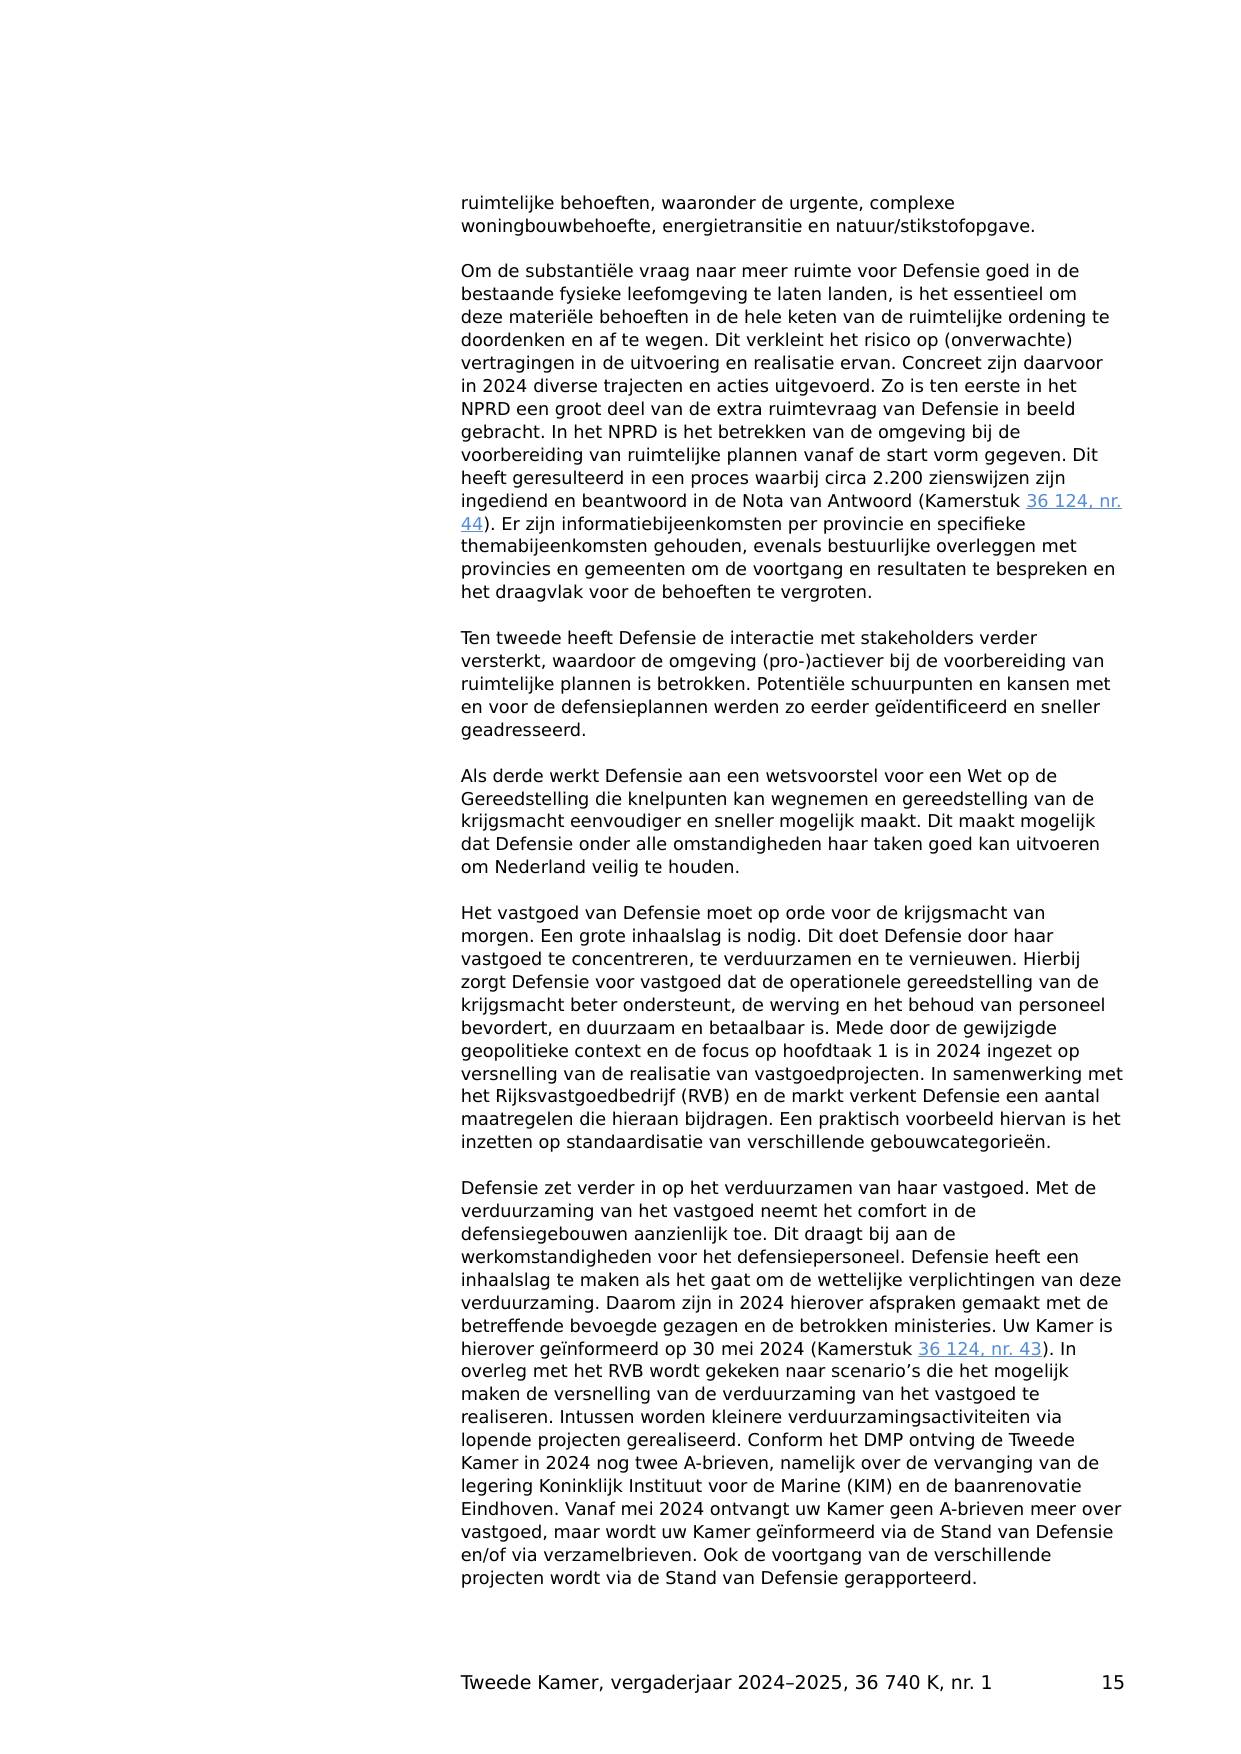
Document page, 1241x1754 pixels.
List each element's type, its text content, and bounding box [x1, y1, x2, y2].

text Als derde werkt Defensie aan een wetsvoorstel voor een Wet op de Gereedstelling die knelpunten kan wegnemen en gereedstelling van de krijgsmacht eenvoudiger en sneller mogelijk maakt. Dit maakt mogelijk dat Defensie onder alle omstandigheden haar taken goed kan uitvoeren om Nederland veilig te houden. [461, 764, 1125, 878]
text Ten tweede heeft Defensie de interactie met stakeholders verder versterkt, waardoor de omgeving (pro-)actiever bij de voorbereiding van ruimtelijke plannen is betrokken. Potentiële schuurpunten en kansen met en voor de defensieplannen werden zo eerder geïdentificeerd en sneller geadresseerd. [461, 626, 1125, 741]
text ruimtelijke behoeften, waaronder de urgente, complexe woningbouwbehoefte, energietransitie en natuur/stikstofopgave. [461, 191, 1125, 237]
text Om de substantiële vraag naar meer ruimte voor Defensie goed in de bestaande fysieke leefomgeving te laten landen, is het essentieel om deze materiële behoeften in de hele keten van de ruimtelijke ordening te doordenken en af te wegen. Dit verkleint het risico op (onverwachte) vertragingen in de uitvoering en realisatie ervan. Concreet zijn daarvoor in 2024 diverse trajecten en acties uitgevoerd. Zo is ten eerste in het NPRD een groot deel van de extra ruimtevraag van Defensie in beeld gebracht. In het NPRD is het betrekken van de omgeving bij de voorbereiding van ruimtelijke plannen vanaf de start vorm gegeven. Dit heeft geresulteerd in een proces waarbij circa 2.200 zienswijzen zijn ingediend en beantwoord in de Nota van Antwoord (Kamerstuk 36 124, nr. 44). Er zijn informatiebijeenkomsten per provincie en specifieke themabijeenkomsten gehouden, evenals bestuurlijke overleggen met provincies en gemeenten om de voortgang en resultaten te bespreken en het draagvlak voor de behoeften te vergroten. [461, 259, 1125, 603]
text Het vastgoed van Defensie moet op orde voor de krijgsmacht van morgen. Een grote inhaalslag is nodig. Dit doet Defensie door haar vastgoed te concentreren, te verduurzamen en te vernieuwen. Hierbij zorgt Defensie voor vastgoed dat de operationele gereedstelling van de krijgsmacht beter ondersteunt, de werving en het behoud van personeel bevordert, en duurzaam en betaalbaar is. Mede door de gewijzigde geopolitieke context en de focus op hoofdtaak 1 is in 2024 ingezet op versnelling van de realisatie van vastgoedprojecten. In samenwerking met het Rijksvastgoedbedrijf (RVB) en de markt verkent Defensie een aantal maatregelen die hieraan bijdragen. Een praktisch voorbeeld hiervan is het inzetten op standaardisatie van verschillende gebouwcategorieën. [461, 901, 1125, 1153]
text Defensie zet verder in op het verduurzamen van haar vastgoed. Met de verduurzaming van het vastgoed neemt het comfort in de defensiegebouwen aanzienlijk toe. Dit draagt bij aan de werkomstandigheden voor het defensiepersoneel. Defensie heeft een inhaalslag te maken als het gaat om de wettelijke verplichtingen van deze verduurzaming. Daarom zijn in 2024 hierover afspraken gemaakt met de betreffende bevoegde gezagen en de betrokken ministeries. Uw Kamer is hierover geïnformeerd op 30 mei 2024 (Kamerstuk 36 124, nr. 43). In overleg met het RVB wordt gekeken naar scenario’s die het mogelijk maken de versnelling van de verduurzaming van het vastgoed te realiseren. Intussen worden kleinere verduurzamingsactiviteiten via lopende projecten gerealiseerd. Conform het DMP ontving de Tweede Kamer in 2024 nog twee A-brieven, namelijk over de vervanging van de legering Koninklijk Instituut voor de Marine (KIM) en de baanrenovatie Eindhoven. Vanaf mei 2024 ontvangt uw Kamer geen A-brieven meer over vastgoed, maar wordt uw Kamer geïnformeerd via de Stand van Defensie en/of via verzamelbrieven. Ook de voortgang van de verschillende projecten wordt via de Stand van Defensie gerapporteerd. [461, 1176, 1125, 1589]
